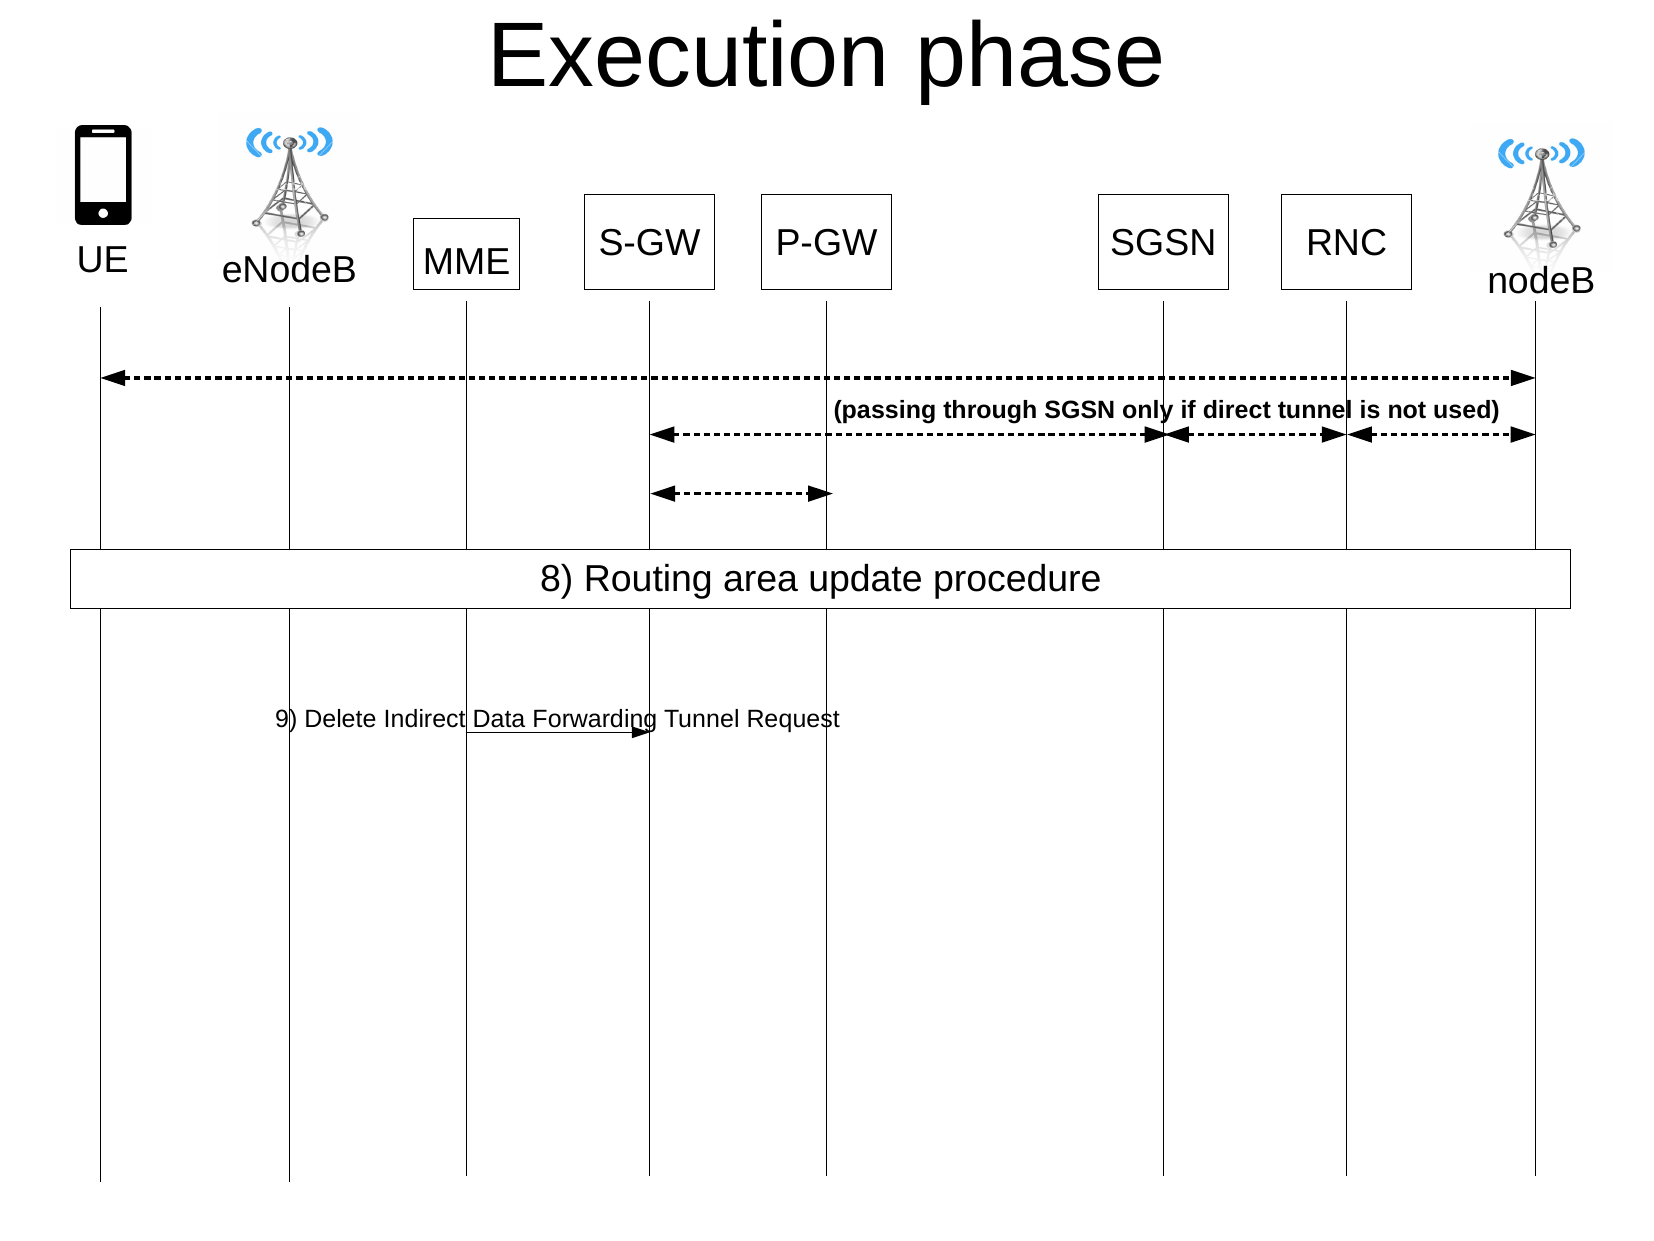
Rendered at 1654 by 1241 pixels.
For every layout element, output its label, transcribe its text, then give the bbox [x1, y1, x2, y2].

text_box MME [413, 218, 520, 290]
text_box RNC [1281, 194, 1412, 290]
picture [53, 125, 153, 225]
text_box 8) Routing area update procedure [70, 549, 1571, 609]
text_box SGSN [1098, 194, 1229, 290]
text_box P-GW [761, 194, 892, 290]
picture [1470, 122, 1613, 272]
title Execution phase [82, 2, 1571, 106]
picture [218, 111, 361, 261]
text_box S-GW [584, 194, 715, 290]
text_box (passing through SGSN only if direct tunnel is not used) [791, 395, 1544, 452]
